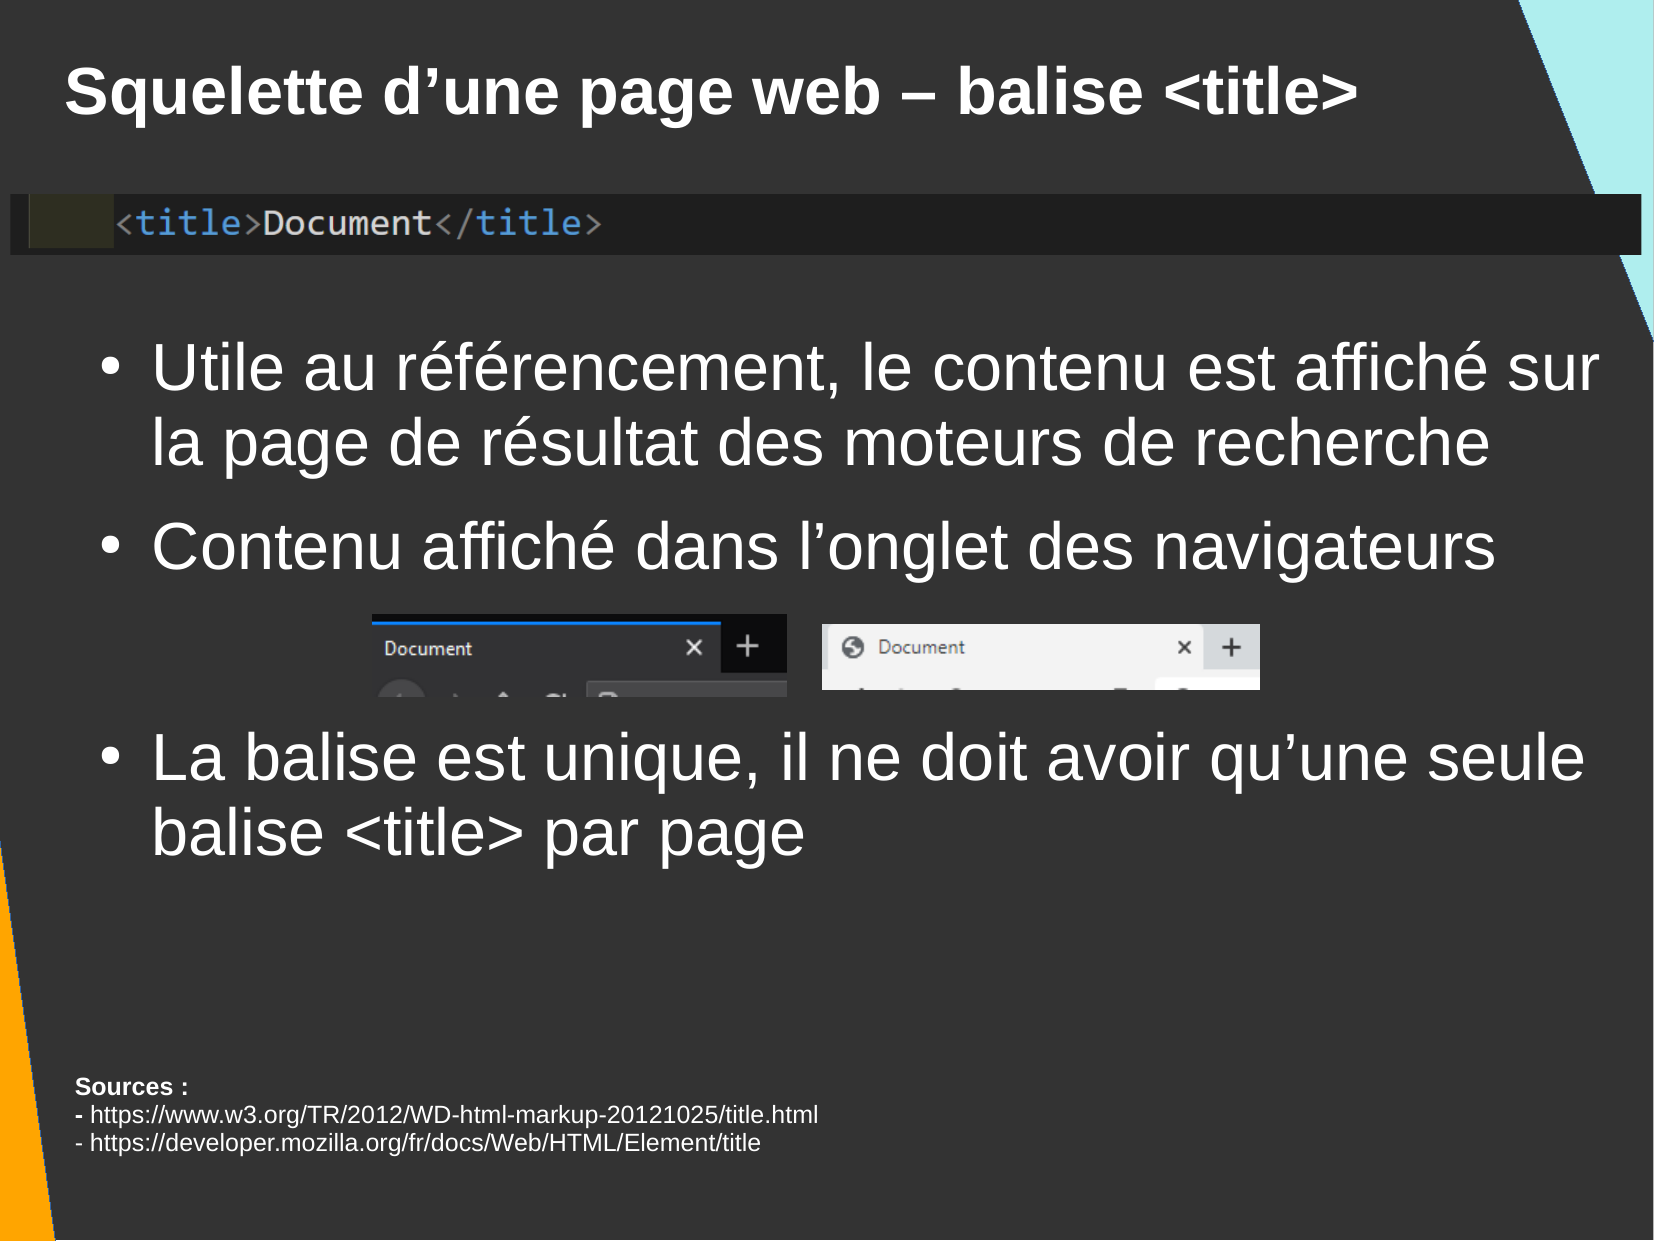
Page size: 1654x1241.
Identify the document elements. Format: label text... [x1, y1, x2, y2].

list La balise est unique, il ne doit avoir qu’une seule balise <title> par page [80, 720, 1635, 991]
text_box Sources : - https://www.w3.org/TR/2012/WD-html-markup-20121025/title.html - https://developer.mozilla.org/fr/docs/Web/HTML/Element/title [59, 1065, 1548, 1241]
text_box [0, 840, 56, 1241]
list Utile au référencement, le contenu est affiché sur la page de résultat des moteurs de recherche Contenu affiché dans l’onglet des navigateurs [80, 329, 1635, 600]
picture [822, 624, 1260, 690]
text_box [1518, 0, 1654, 342]
picture [10, 194, 1642, 255]
title Squelette d’une page web – balise <title> [64, 54, 1553, 167]
picture [372, 614, 787, 697]
